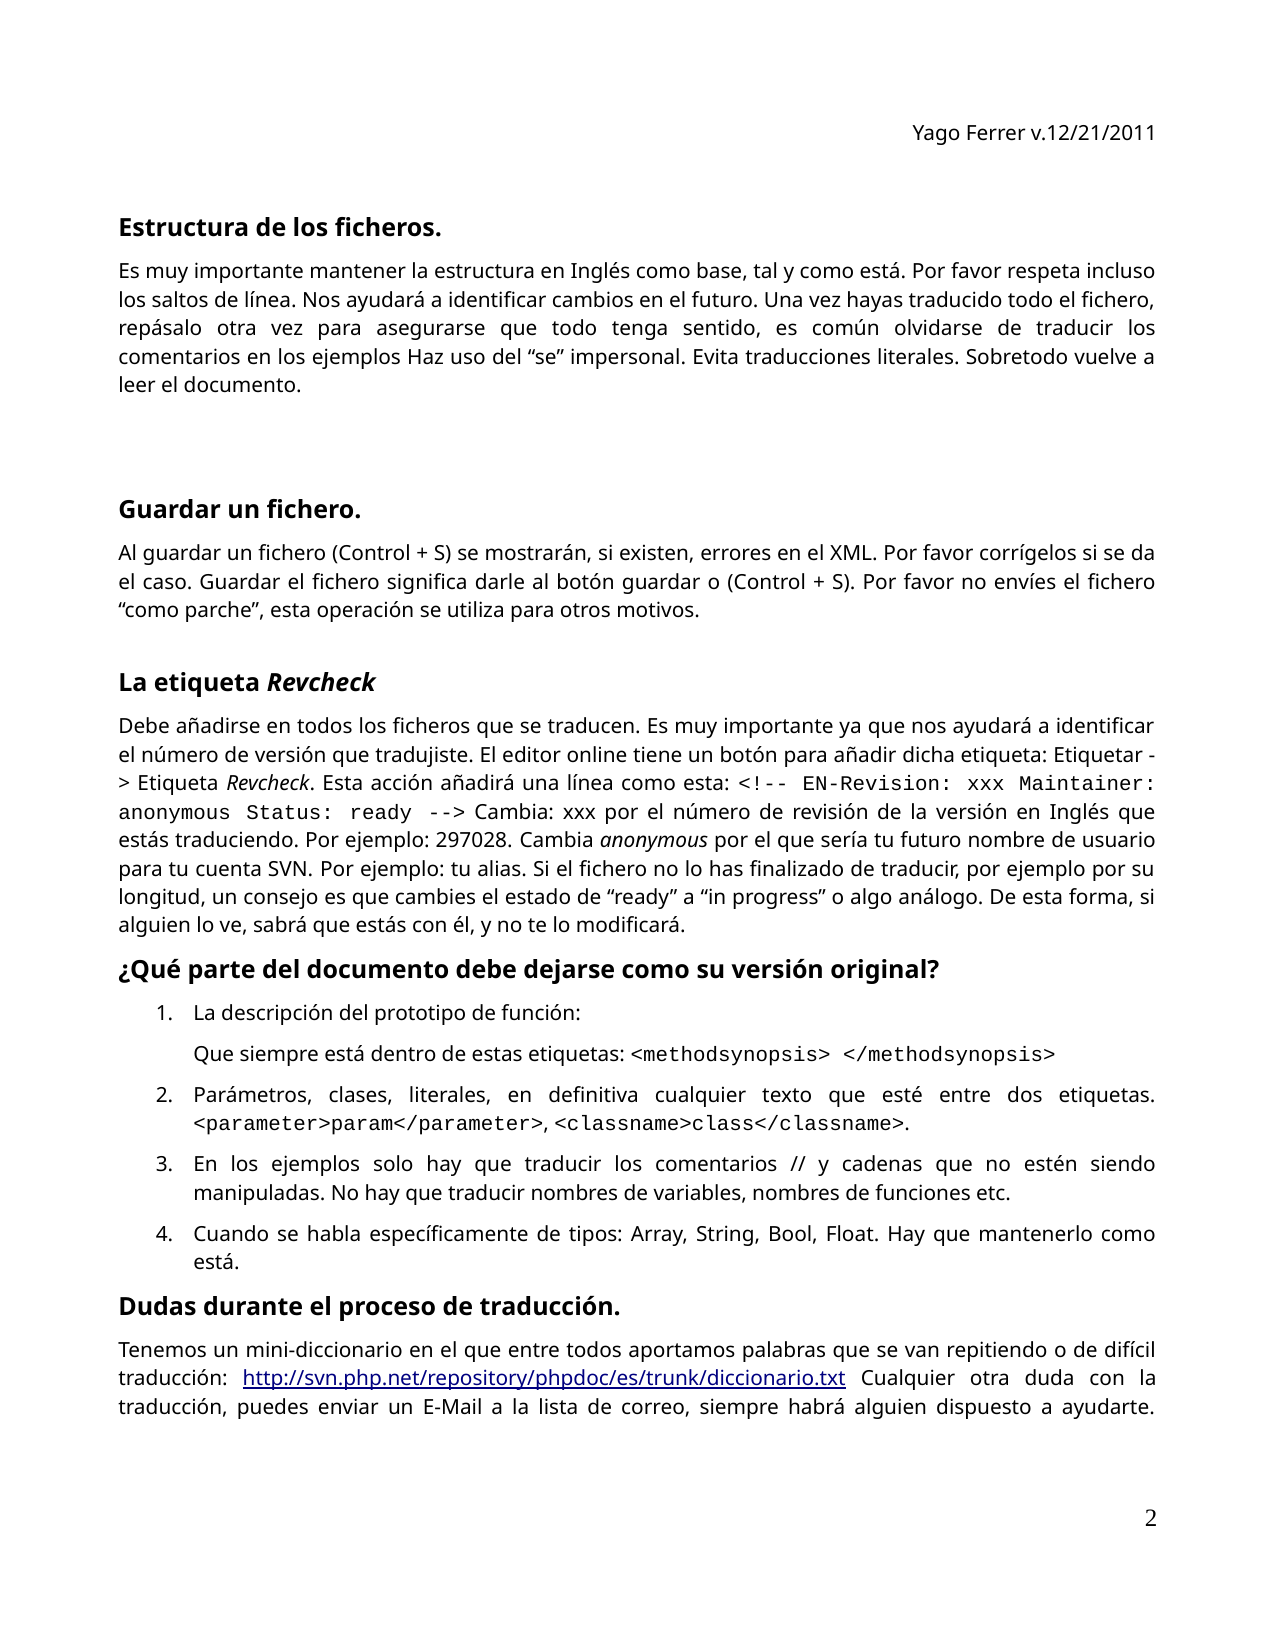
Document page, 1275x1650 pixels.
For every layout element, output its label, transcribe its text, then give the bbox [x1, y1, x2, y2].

text ¿Qué parte del documento debe dejarse como su versión original? [118, 952, 1157, 986]
text Al guardar un fichero (Control + S) se mostrarán, si existen, errores en el XML. Por favor corrígelos si se da el caso. Guardar el fichero significa darle al botón guardar o (Control + S). Por favor no envíes el fichero “como parche”, esta operación se utiliza para otros motivos. [118, 538, 1157, 624]
text Dudas durante el proceso de traducción. [118, 1288, 1157, 1322]
list Parámetros, clases, literales, en definitiva cualquier texto que esté entre dos etiquetas. <parameter>param</parameter>, <classname>class</classname>. [156, 1080, 1157, 1137]
list La descripción del prototipo de función: [156, 998, 1157, 1027]
text Estructura de los ficheros. [118, 176, 1157, 244]
text Guardar un fichero. [118, 458, 1157, 526]
text La etiqueta Revcheck [118, 636, 1157, 699]
text Tenemos un mini-diccionario en el que entre todos aportamos palabras que se van repitiendo o de difícil traducción: http://svn.php.net/repository/phpdoc/es/trunk/diccionario.txt Cualquier otra duda con la traducción, puedes enviar un E-Mail a la lista de correo, siempre habrá alguien dispuesto a ayudarte. [118, 1335, 1157, 1454]
list Cuando se habla específicamente de tipos: Array, String, Bool, Float. Hay que mantenerlo como está. [156, 1219, 1157, 1276]
list Que siempre está dentro de estas etiquetas: <methodsynopsis> </methodsynopsis> [156, 1039, 1157, 1068]
list En los ejemplos solo hay que traducir los comentarios // y cadenas que no estén siendo manipuladas. No hay que traducir nombres de variables, nombres de funciones etc. [156, 1149, 1157, 1206]
text Debe añadirse en todos los ficheros que se traducen. Es muy importante ya que nos ayudará a identificar el número de versión que tradujiste. El editor online tiene un botón para añadir dicha etiqueta: Etiquetar -> Etiqueta Revcheck. Esta acción añadirá una línea como esta: <!-- EN-Revision: xxx Maintainer: anonymous Status: ready --> Cambia: xxx por el número de revisión de la versión en Inglés que estás traduciendo. Por ejemplo: 297028. Cambia anonymous por el que sería tu futuro nombre de usuario para tu cuenta SVN. Por ejemplo: tu alias. Si el fichero no lo has finalizado de traducir, por ejemplo por su longitud, un consejo es que cambies el estado de “ready” a “in progress” o algo análogo. De esta forma, si alguien lo ve, sabrá que estás con él, y no te lo modificará. [118, 711, 1157, 939]
text Es muy importante mantener la estructura en Inglés como base, tal y como está. Por favor respeta incluso los saltos de línea. Nos ayudará a identificar cambios en el futuro. Una vez hayas traducido todo el fichero, repásalo otra vez para asegurarse que todo tenga sentido, es común olvidarse de traducir los comentarios en los ejemplos Haz uso del “se” impersonal. Evita traducciones literales. Sobretodo vuelve a leer el documento. [118, 257, 1157, 399]
